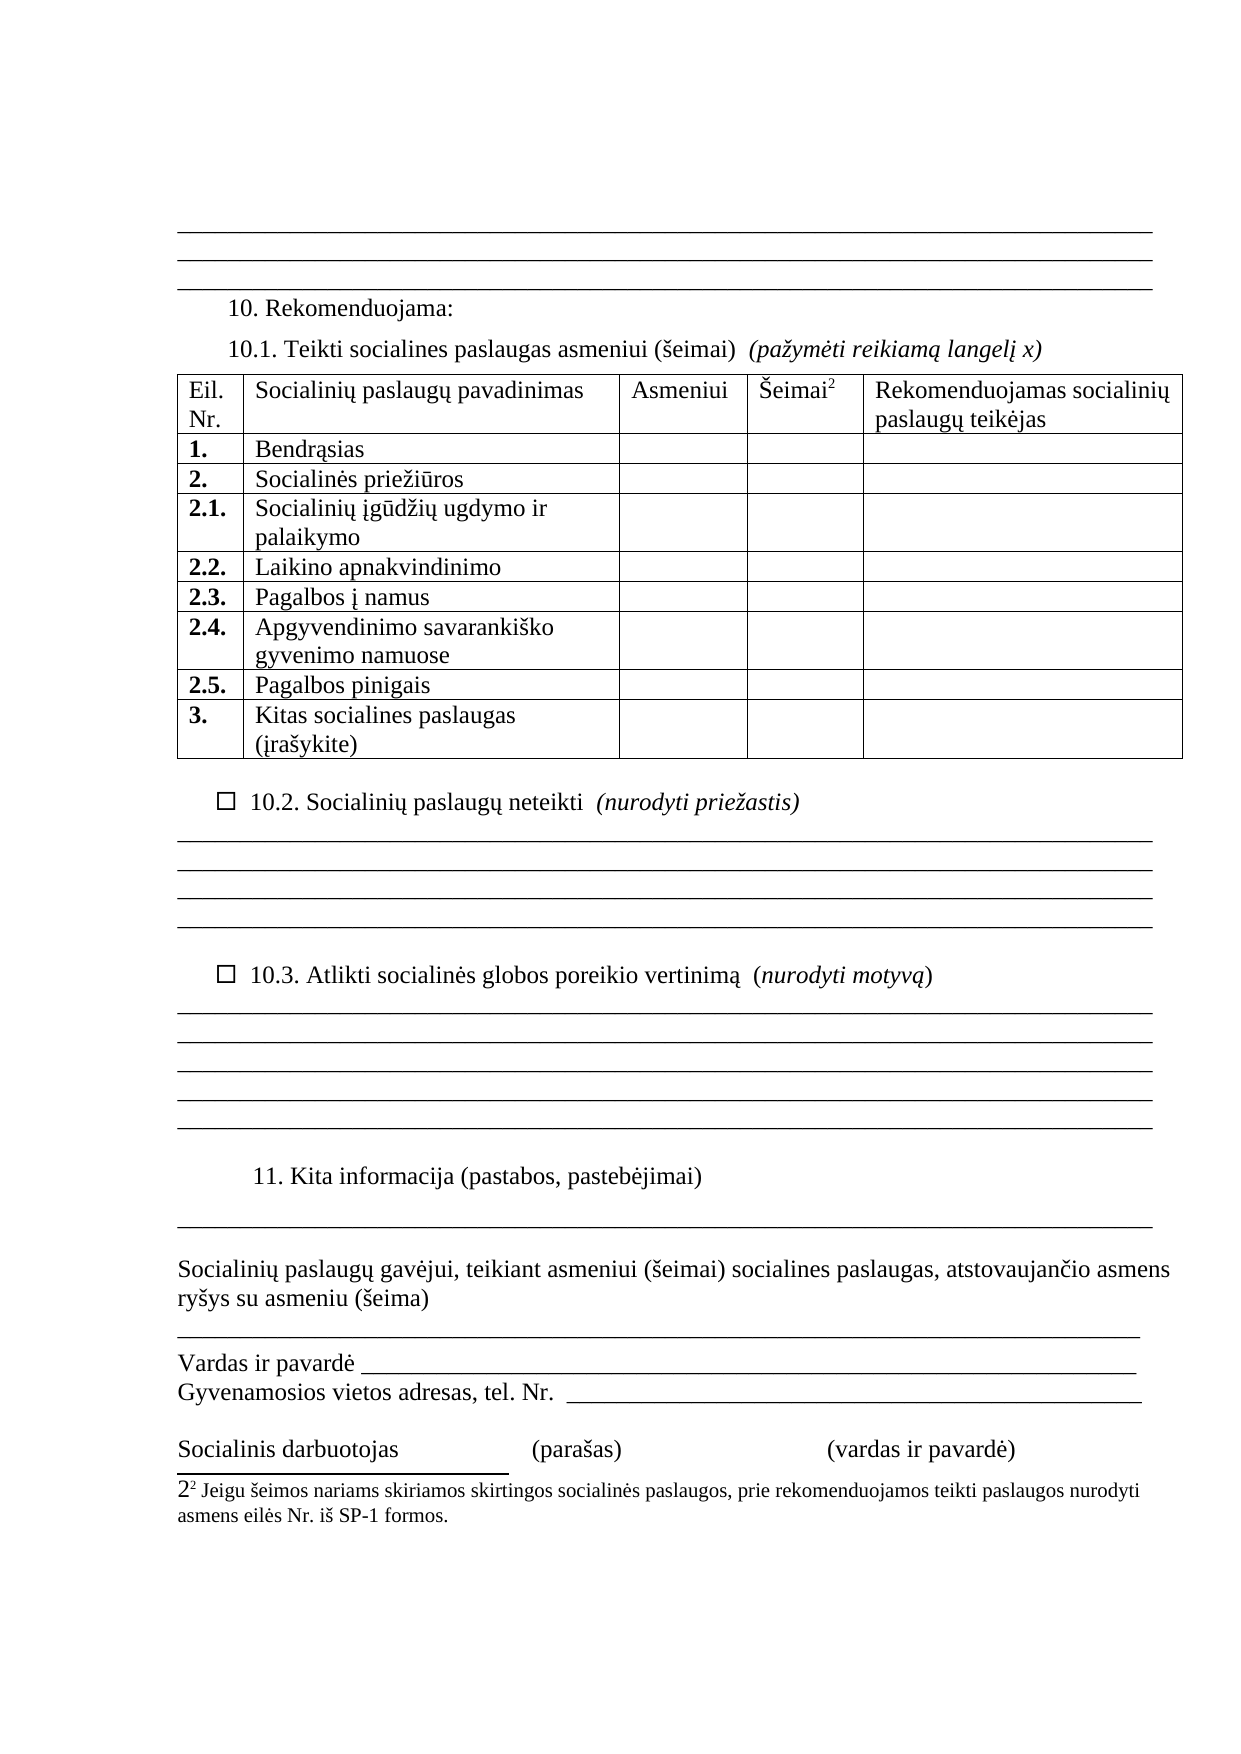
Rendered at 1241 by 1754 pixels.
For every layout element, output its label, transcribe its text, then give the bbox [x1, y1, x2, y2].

text ______________________________________________________________________________ [177, 1046, 1181, 1075]
text  10.2. Socialinių paslaugų neteikti (nurodyti priežastis) [215, 787, 1181, 816]
text ______________________________________________________________________________ [177, 902, 1181, 931]
table_cell [864, 494, 1182, 551]
table_cell [748, 700, 863, 757]
text ______________________________________________________________________________ [177, 988, 1181, 1017]
table_cell [620, 582, 747, 611]
table_header Asmeniui [620, 375, 747, 433]
table_cell Pagalbos į namus [244, 582, 619, 611]
table_cell 2.5. [178, 670, 243, 699]
table_cell [620, 464, 747, 492]
table_cell [620, 700, 747, 757]
table_cell [620, 552, 747, 581]
table_cell [620, 434, 747, 463]
table_cell Socialinių įgūdžių ugdymo ir palaikymo [244, 494, 619, 551]
table_cell Bendrąsias [244, 434, 619, 463]
text  10.3. Atlikti socialinės globos poreikio vertinimą (nurodyti motyvą) [177, 960, 1181, 988]
table_cell [620, 494, 747, 551]
table_cell [748, 464, 863, 492]
text Gyvenamosios vietos adresas, tel. Nr. ______________________________________________ [177, 1377, 1181, 1406]
text ______________________________________________________________________________ [177, 1202, 1181, 1231]
table_cell [748, 494, 863, 551]
table_cell [864, 582, 1182, 611]
text Socialinis darbuotojas (parašas) (vardas ir pavardė) [177, 1434, 1181, 1463]
text ______________________________________________________________________________ [177, 816, 1181, 845]
table_cell Apgyvendinimo savarankiško gyvenimo namuose [244, 612, 619, 669]
table_cell [748, 670, 863, 699]
table_cell Kitas socialines paslaugas (įrašykite) [244, 700, 619, 757]
table_cell [748, 612, 863, 669]
table_cell 1. [178, 434, 243, 463]
text 10. Rekomenduojama: [177, 293, 1181, 322]
table_cell [748, 552, 863, 581]
table_cell [864, 464, 1182, 492]
table_cell [864, 552, 1182, 581]
table_cell [620, 670, 747, 699]
table_cell [864, 700, 1182, 757]
table_cell [864, 434, 1182, 463]
text Vardas ir pavardė ______________________________________________________________ [177, 1348, 1181, 1377]
table_cell [748, 434, 863, 463]
text ______________________________________________________________________________ [177, 873, 1181, 902]
table_cell 2.2. [178, 552, 243, 581]
table_cell [864, 670, 1182, 699]
text ______________________________________________________________________________ [177, 1075, 1181, 1103]
table_header Socialinių paslaugų pavadinimas [244, 375, 619, 433]
table_cell Socialinės priežiūros [244, 464, 619, 492]
table_cell [620, 612, 747, 669]
text 11. Kita informacija (pastabos, pastebėjimai) [177, 1161, 1181, 1190]
table_cell 2.4. [178, 612, 243, 669]
table_cell [864, 612, 1182, 669]
table_cell [748, 582, 863, 611]
text Socialinių paslaugų gavėjui, teikiant asmeniui (šeimai) socialines paslaugas, atstovaujančio asmens ryšys su asmeniu (šeima) _____________________________________________________________________________ [177, 1254, 1181, 1341]
table_cell Pagalbos pinigais [244, 670, 619, 699]
table_header Eil. Nr. [178, 375, 243, 433]
text ______________________________________________________________________________ [177, 1017, 1181, 1046]
text ______________________________________________________________________________ [177, 845, 1181, 873]
table_cell 2. [178, 464, 243, 492]
table_cell 3. [178, 700, 243, 757]
table_header Šeimai [748, 375, 863, 433]
table_header Rekomenduojamas socialinių paslaugų teikėjas [864, 375, 1182, 433]
table_cell 2.1. [178, 494, 243, 551]
text 10.1. Teikti socialines paslaugas asmeniui (šeimai) (pažymėti reikiamą langelį x) [177, 334, 1181, 362]
table_cell Laikino apnakvindinimo [244, 552, 619, 581]
text ______________________________________________________________________________ [177, 207, 1181, 235]
text ______________________________________________________________________________ [177, 235, 1181, 264]
table_cell 2.3. [178, 582, 243, 611]
text ______________________________________________________________________________ [177, 264, 1181, 293]
text ______________________________________________________________________________ [177, 1103, 1181, 1132]
